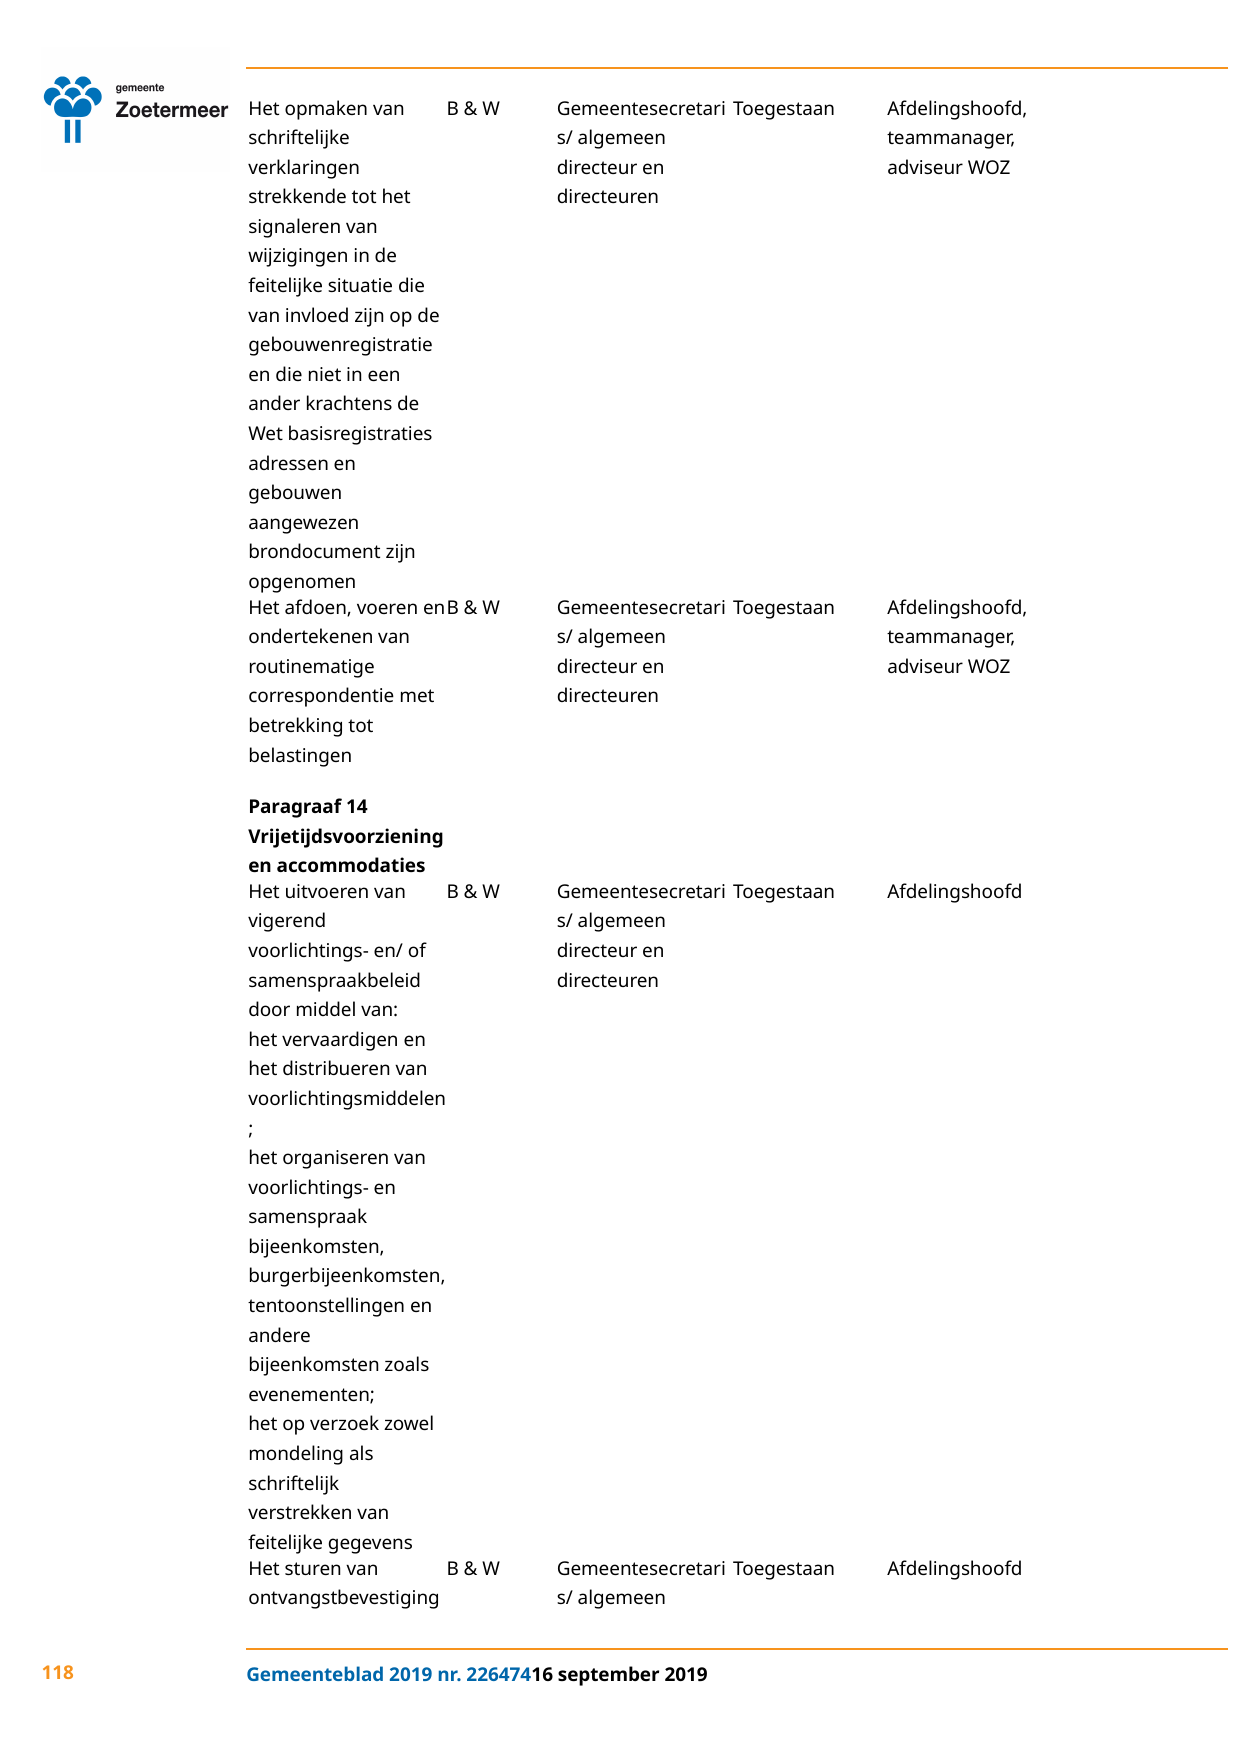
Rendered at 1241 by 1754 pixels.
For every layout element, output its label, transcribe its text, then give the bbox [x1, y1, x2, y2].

table_cell [733, 768, 887, 793]
table_cell Toegestaan [733, 95, 887, 594]
table_cell B & W [446, 878, 557, 1555]
table_cell [887, 768, 1041, 793]
table_cell [248, 768, 446, 793]
table_cell Het sturen van ontvangstbevestiging [248, 1555, 446, 1610]
table_cell B & W [446, 594, 557, 767]
table_cell Toegestaan [733, 878, 887, 1555]
table_cell Afdelingshoofd [887, 878, 1041, 1555]
table_cell Afdelingshoofd, teammanager, adviseur WOZ [887, 95, 1041, 594]
table_cell [446, 768, 557, 793]
table_cell Toegestaan [733, 594, 887, 767]
table_cell Gemeentesecretaris/ algemeen directeur en directeuren [557, 878, 733, 1555]
table_cell Paragraaf 14 Vrijetijdsvoorziening en accommodaties [248, 793, 446, 878]
table_cell [557, 768, 733, 793]
table_cell [557, 793, 733, 878]
table_cell Gemeentesecretaris/ algemeen [557, 1555, 733, 1610]
table_cell Toegestaan [733, 1555, 887, 1610]
table_cell Het uitvoeren van vigerend voorlichtings- en/ of samenspraakbeleid door middel van: het vervaardigen en het distribueren van voorlichtingsmiddelen; het organiseren van voorlichtings- en samenspraak bijeenkomsten, burgerbijeenkomsten, tentoonstellingen en andere bijeenkomsten zoals evenementen; het op verzoek zowel mondeling als schriftelijk verstrekken van feitelijke gegevens [248, 878, 446, 1555]
table_cell B & W [446, 1555, 557, 1610]
table_cell Het opmaken van schriftelijke verklaringen strekkende tot het signaleren van wijzigingen in de feitelijke situatie die van invloed zijn op de gebouwenregistratie en die niet in een ander krachtens de Wet basisregistraties adressen en gebouwen aangewezen brondocument zijn opgenomen [248, 95, 446, 594]
table_cell Afdelingshoofd [887, 1555, 1041, 1610]
table_cell Gemeentesecretaris/ algemeen directeur en directeuren [557, 594, 733, 767]
table_cell B & W [446, 95, 557, 594]
table_cell Het afdoen, voeren en ondertekenen van routinematige correspondentie met betrekking tot belastingen [248, 594, 446, 767]
table_cell [887, 793, 1041, 878]
table_cell [446, 793, 557, 878]
table_cell Afdelingshoofd, teammanager, adviseur WOZ [887, 594, 1041, 767]
picture [41, 47, 231, 172]
table_cell Gemeentesecretaris/ algemeen directeur en directeuren [557, 95, 733, 594]
table_cell [733, 793, 887, 878]
